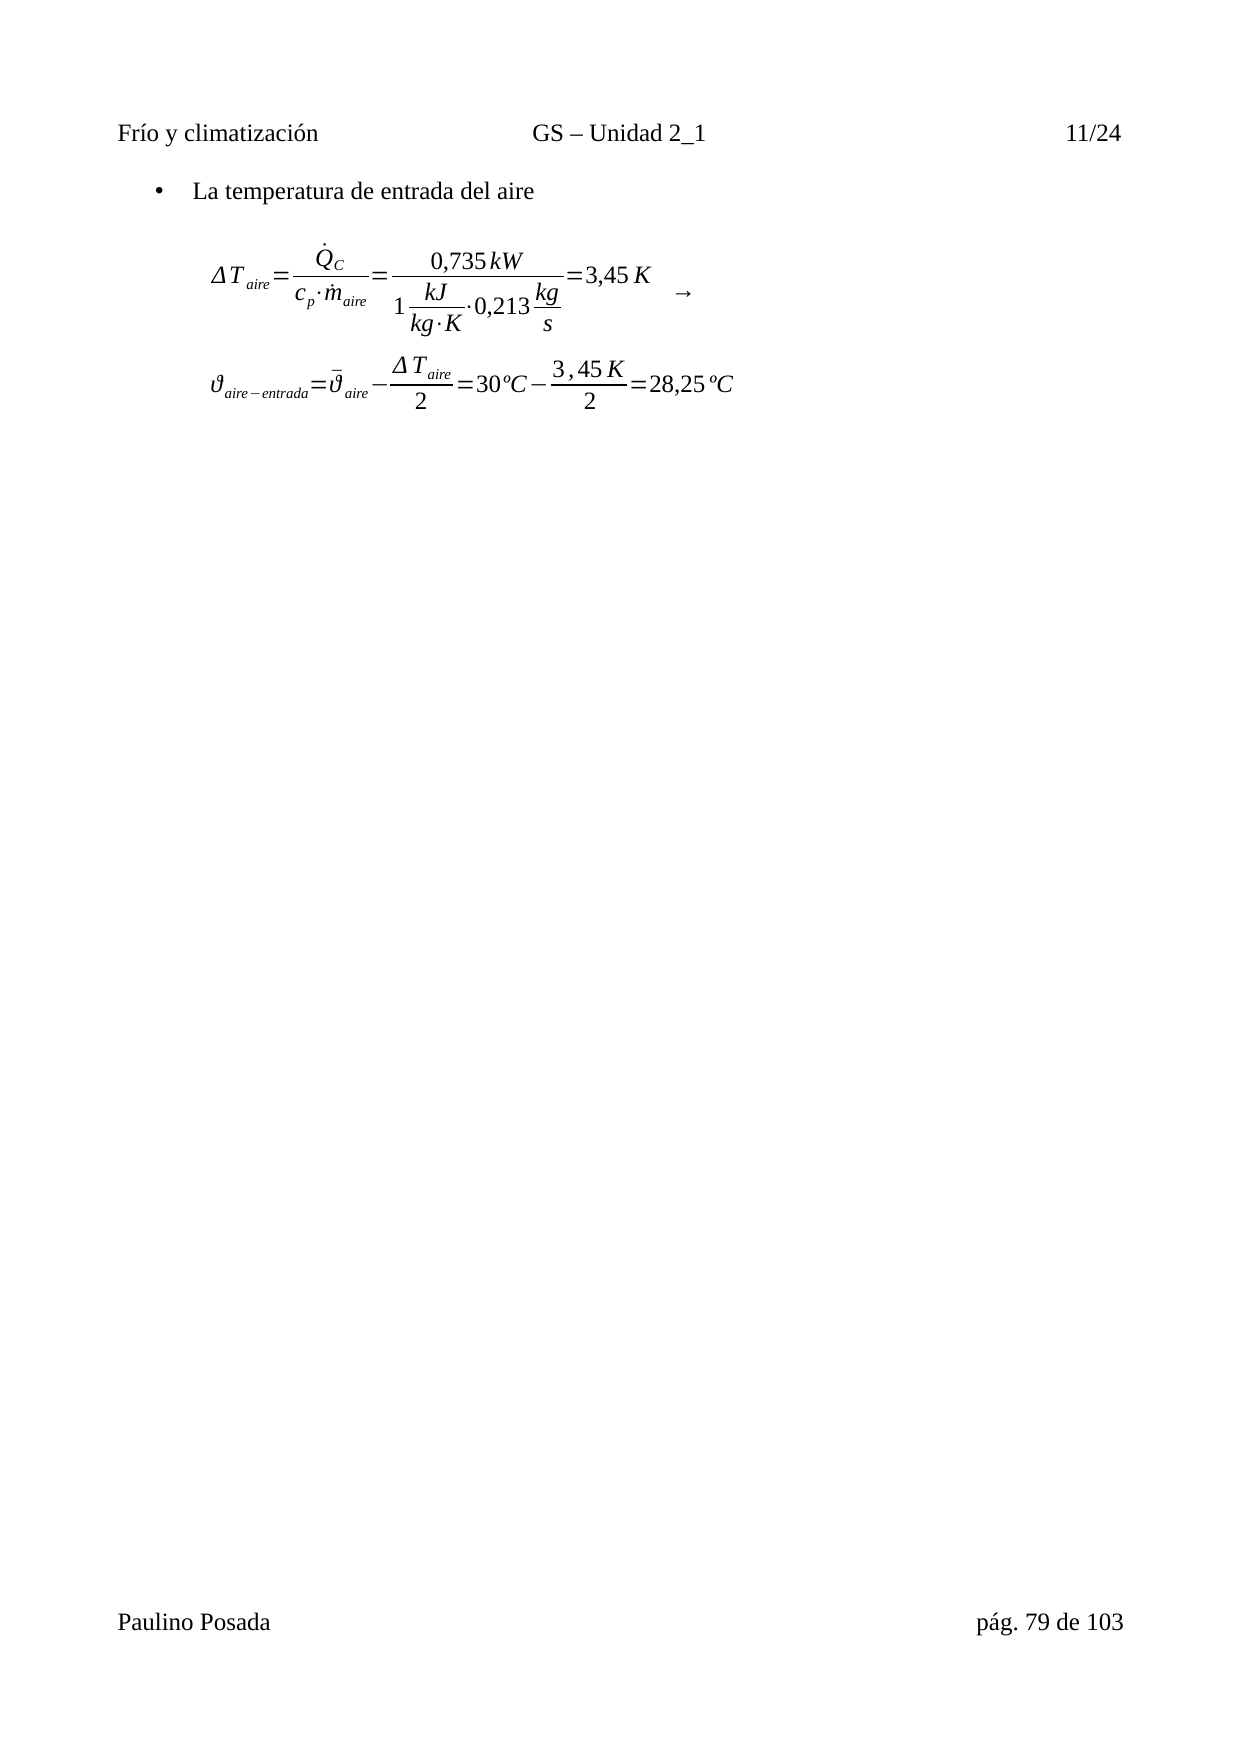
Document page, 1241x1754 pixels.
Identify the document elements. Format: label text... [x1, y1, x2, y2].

list La temperatura de entrada del aire [155, 176, 1123, 205]
list → [155, 243, 1123, 414]
